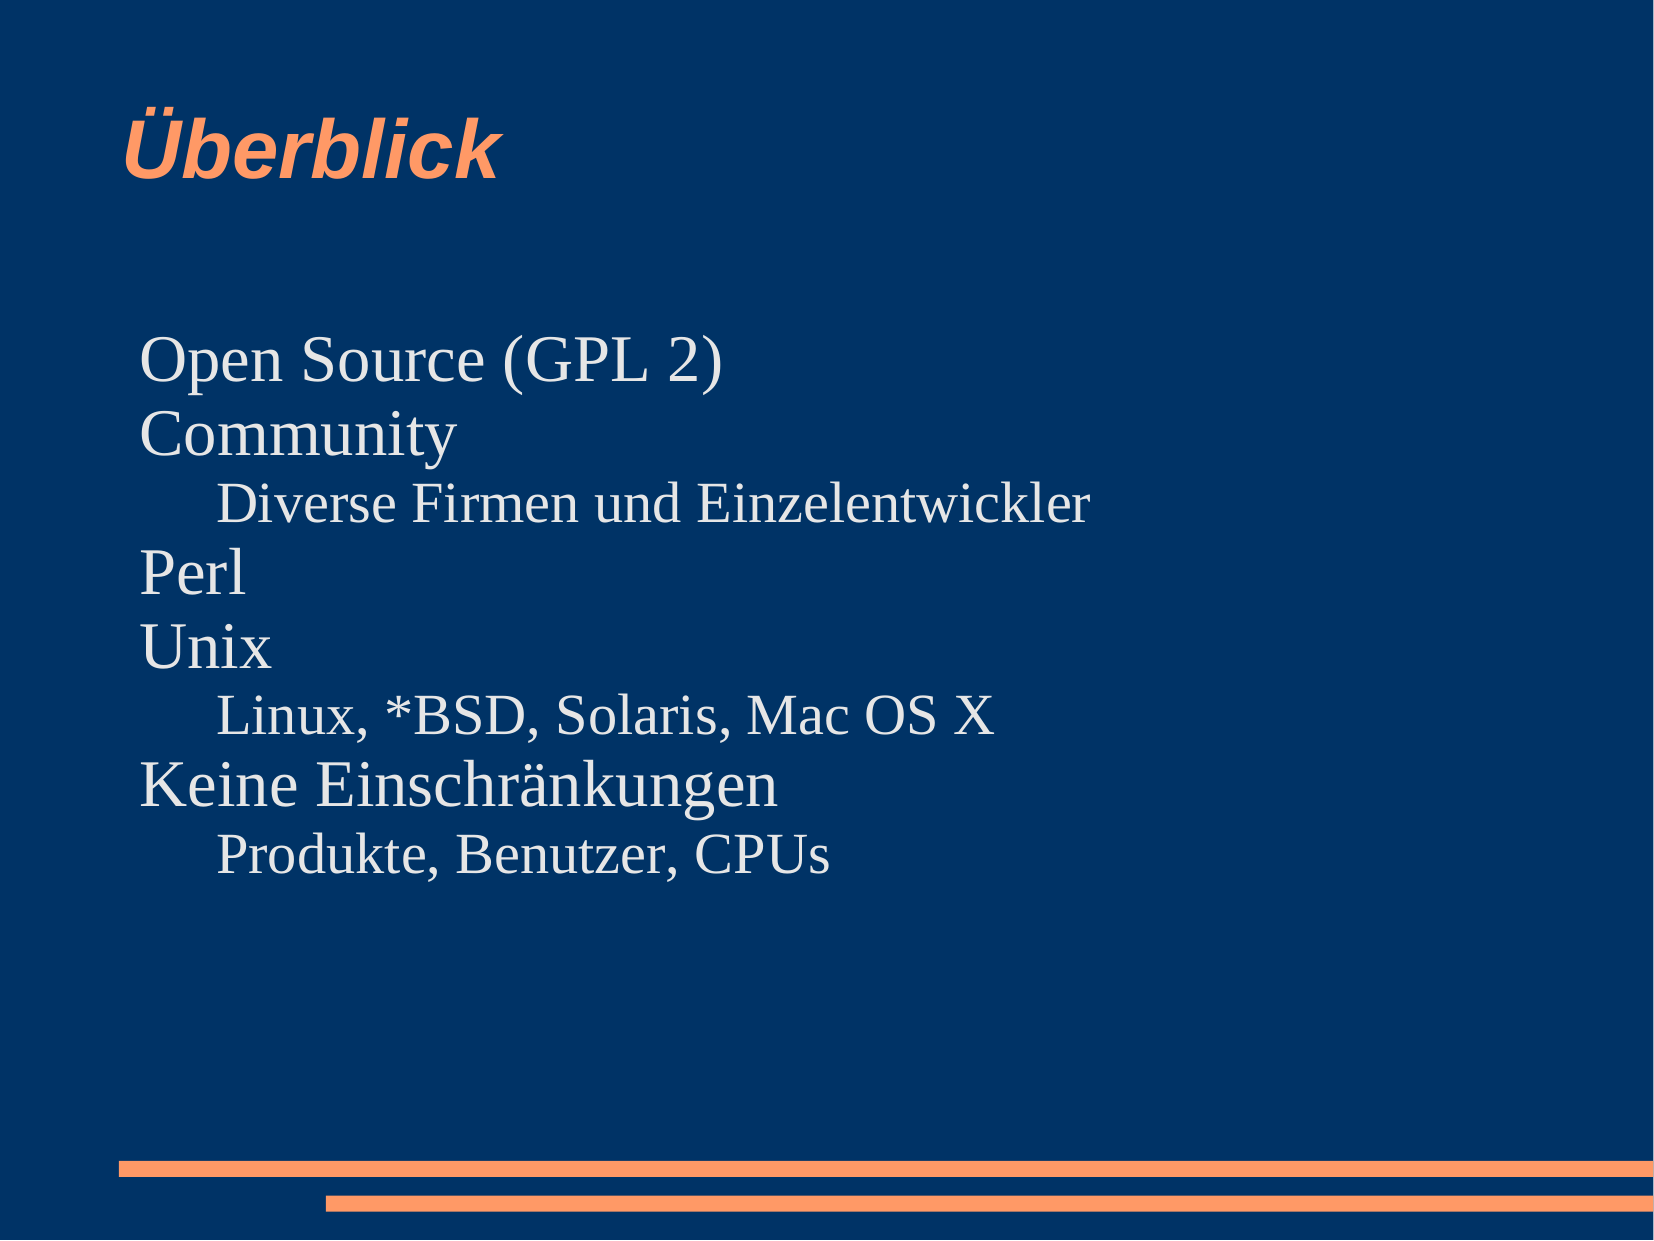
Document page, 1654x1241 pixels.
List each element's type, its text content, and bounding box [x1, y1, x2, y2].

title Überblick [121, 53, 1534, 247]
list Open Source (GPL 2) Community Diverse Firmen und Einzelentwickler Perl Unix Linux, *BSD, Solaris, Mac OS X Keine Einschränkungen Produkte, Benutzer, CPUs [121, 322, 1561, 1118]
